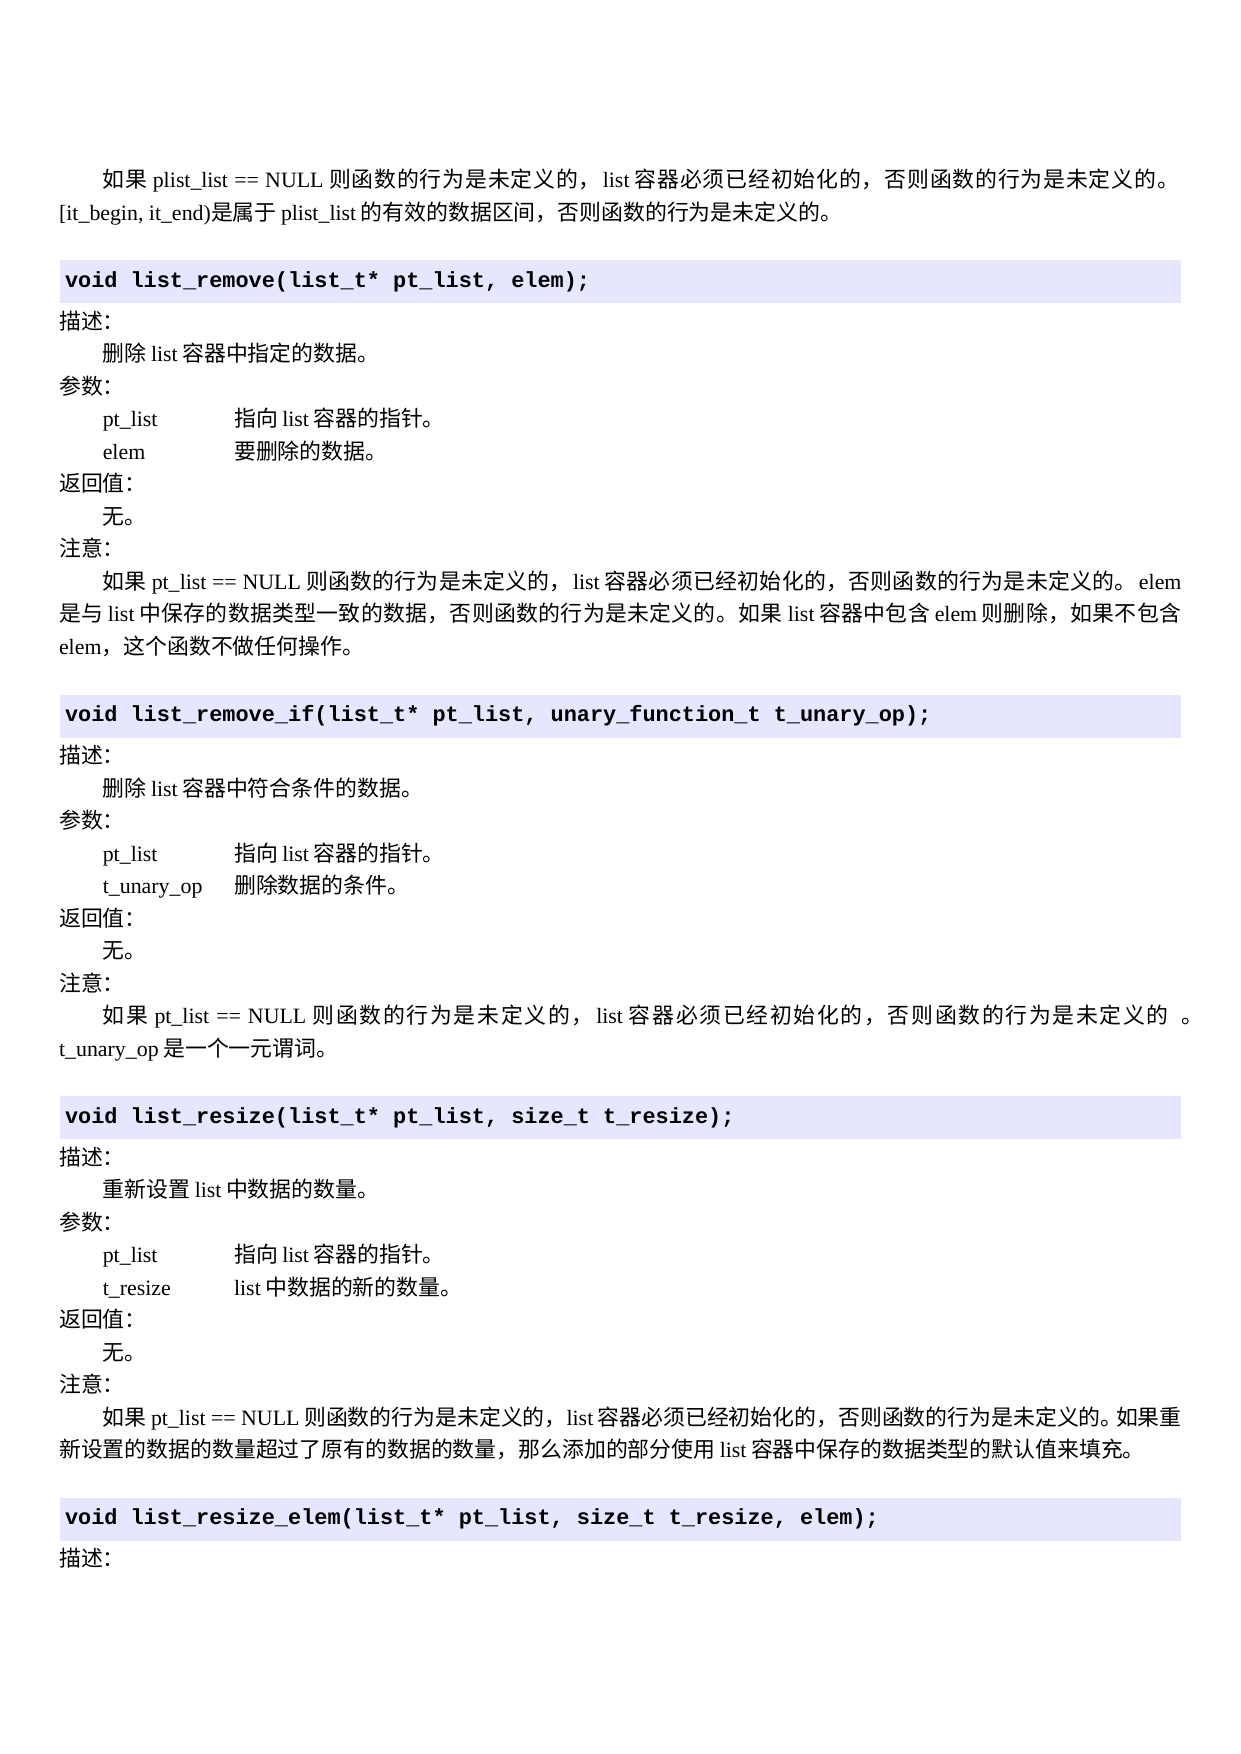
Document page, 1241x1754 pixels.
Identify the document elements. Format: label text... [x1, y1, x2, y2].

text 如果pt_list == NULL则函数的行为是未定义的，list容器必须已经初始化的，否则函数的行为是未定义的。如果重新设置的数据的数量超过了原有的数据的数量，那么添加的部分使用list容器中保存的数据类型的默认值来填充。 [59, 1399, 1181, 1464]
text 描述： [59, 739, 1181, 770]
text 参数： [59, 1204, 1181, 1237]
text 无。 [59, 498, 1181, 531]
text 删除list容器中符合条件的数据。 [59, 770, 1181, 803]
text 返回值： [59, 900, 1181, 933]
table_header void list_remove_if(list_t* pt_list, unary_function_t t_unary_op); [60, 695, 1181, 738]
text 参数： [59, 368, 1181, 401]
text 无。 [59, 933, 1181, 965]
table_header void list_resize_elem(list_t* pt_list, size_t t_resize, elem); [60, 1498, 1181, 1541]
text 描述： [59, 1542, 1181, 1573]
text 参数： [59, 803, 1181, 835]
text t_resize list中数据的新的数量。 [59, 1269, 1181, 1302]
text 注意： [59, 965, 1181, 998]
text 描述： [59, 1140, 1181, 1172]
text 无。 [59, 1334, 1181, 1367]
text pt_list 指向list容器的指针。 [59, 401, 1181, 433]
text pt_list 指向list容器的指针。 [59, 835, 1181, 868]
text 重新设置list中数据的数量。 [59, 1172, 1181, 1204]
text 描述： [59, 305, 1181, 336]
text 删除list容器中指定的数据。 [59, 336, 1181, 368]
text t_unary_op 删除数据的条件。 [59, 868, 1181, 900]
text 返回值： [59, 1302, 1181, 1334]
text elem 要删除的数据。 [59, 433, 1181, 466]
text 如果plist_list == NULL则函数的行为是未定义的，list容器必须已经初始化的，否则函数的行为是未定义的。[it_begin, it_end)是属于plist_list的有效的数据区间，否则函数的行为是未定义的。 [59, 162, 1181, 227]
text 如果pt_list == NULL则函数的行为是未定义的，list容器必须已经初始化的，否则函数的行为是未定义的。elem是与list中保存的数据类型一致的数据，否则函数的行为是未定义的。如果list容器中包含elem则删除，如果不包含elem，这个函数不做任何操作。 [59, 563, 1181, 661]
text 返回值： [59, 466, 1181, 498]
table_header void list_remove(list_t* pt_list, elem); [60, 260, 1181, 303]
text 注意： [59, 531, 1181, 563]
text pt_list 指向list容器的指针。 [59, 1237, 1181, 1269]
table_header void list_resize(list_t* pt_list, size_t t_resize); [60, 1096, 1181, 1139]
text 如果pt_list == NULL则函数的行为是未定义的，list容器必须已经初始化的，否则函数的行为是未定义的。t_unary_op是一个一元谓词。 [59, 998, 1181, 1063]
text 注意： [59, 1367, 1181, 1399]
